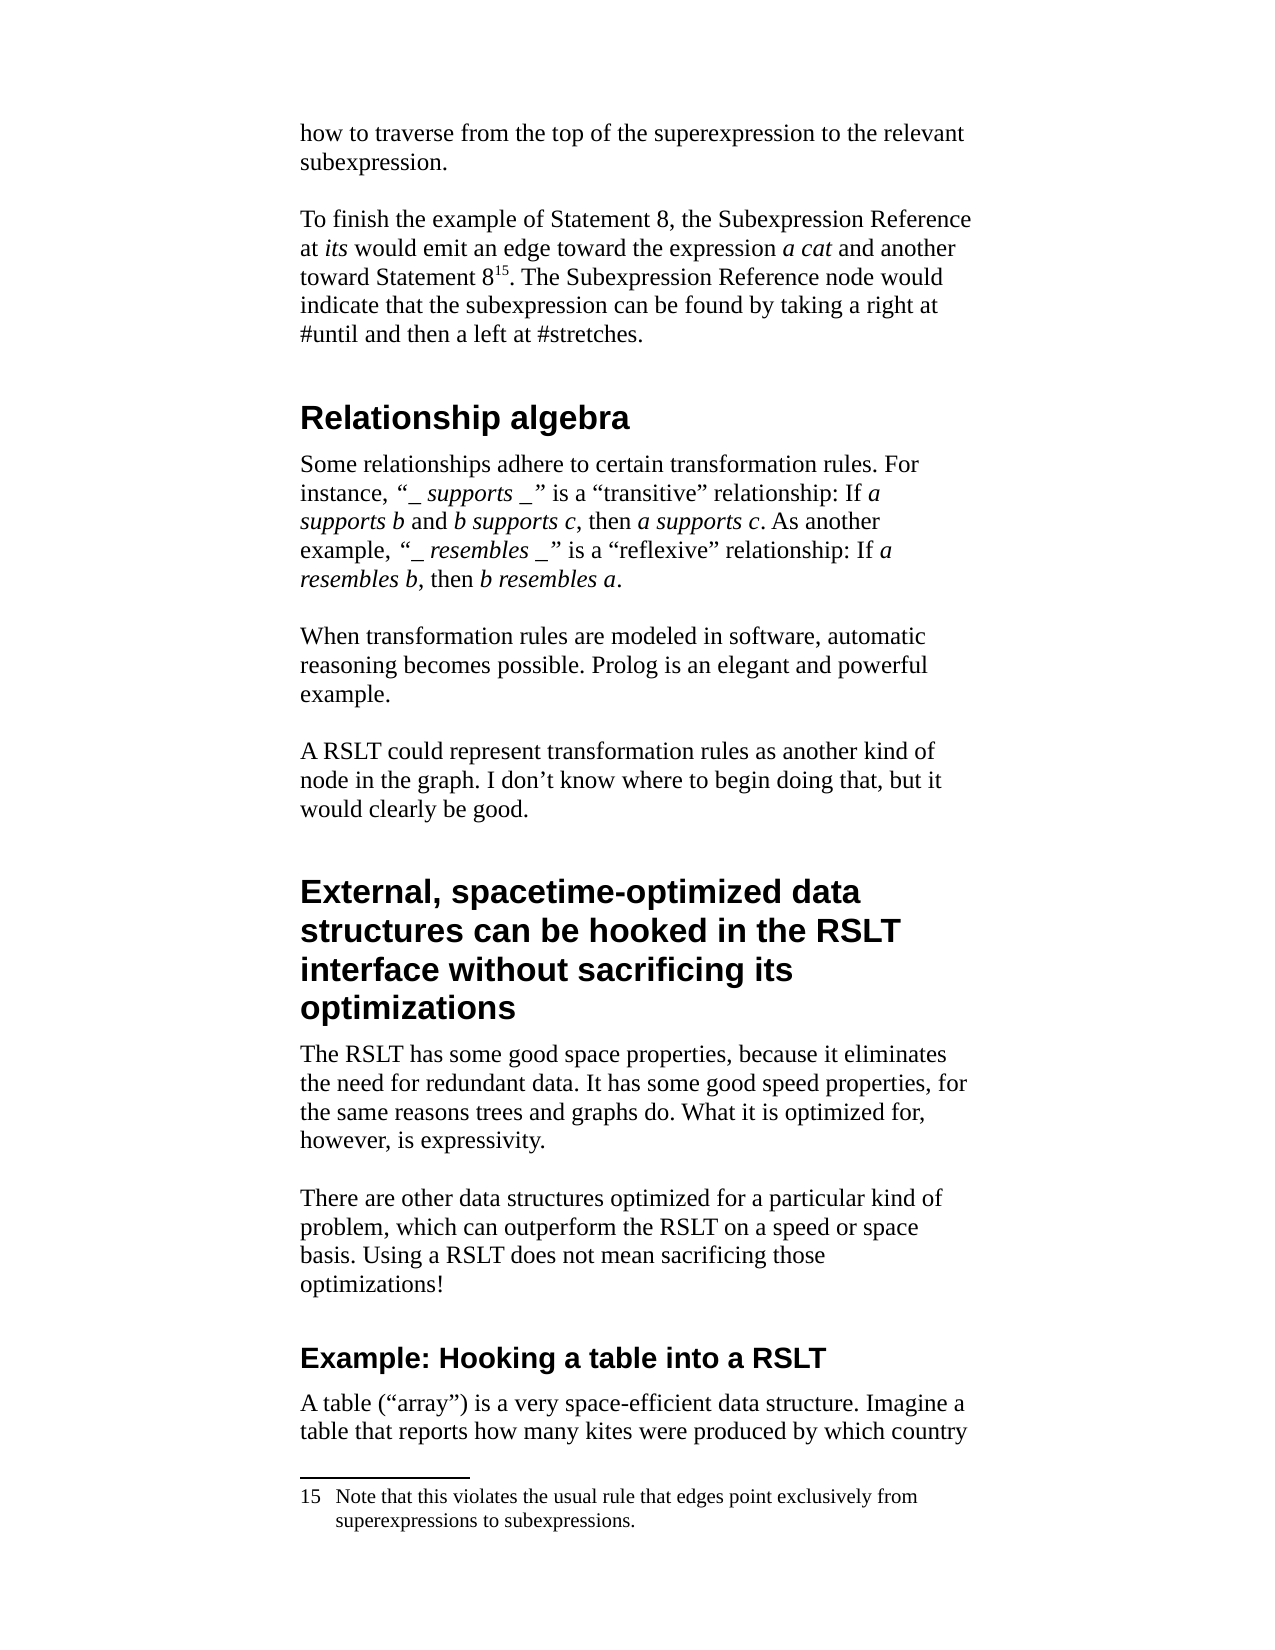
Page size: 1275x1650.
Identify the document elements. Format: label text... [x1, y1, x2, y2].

text how to traverse from the top of the superexpression to the relevant subexpression. [300, 118, 975, 176]
text Some relationships adhere to certain transformation rules. For instance, “_ supports _” is a “transitive” relationship: If a supports b and b supports c, then a supports c. As another example, “_ resembles _” is a “reflexive” relationship: If a resembles b, then b resembles a. [300, 449, 975, 593]
text Note that this violates the usual rule that edges point exclusively from superexpressions to subexpressions. [300, 1484, 975, 1532]
text To finish the example of Statement 8, the Subexpression Reference at its would emit an edge toward the expression a cat and another toward Statement 8. The Subexpression Reference node would indicate that the subexpression can be found by taking a right at #until and then a left at #stretches. [300, 204, 975, 348]
text A table (“array”) is a very space-efficient data structure. Imagine a table that reports how many kites were produced by which country [300, 1388, 975, 1445]
text There are other data structures optimized for a particular kind of problem, which can outperform the RSLT on a speed or space basis. Using a RSLT does not mean sacrificing those optimizations! [300, 1183, 975, 1298]
text A RSLT could represent transformation rules as another kind of node in the graph. I don’t know where to begin doing that, but it would clearly be good. [300, 736, 975, 823]
subtitle External, spacetime-optimized data structures can be hooked in the RSLT interface without sacrificing its optimizations [300, 872, 975, 1027]
text The RSLT has some good space properties, because it eliminates the need for redundant data. It has some good speed properties, for the same reasons trees and graphs do. What it is optimized for, however, is expressivity. [300, 1039, 975, 1154]
subtitle Example: Hooking a table into a RSLT [300, 1341, 975, 1375]
text When transformation rules are modeled in software, automatic reasoning becomes possible. Prolog is an elegant and powerful example. [300, 621, 975, 708]
subtitle Relationship algebra [300, 398, 975, 436]
